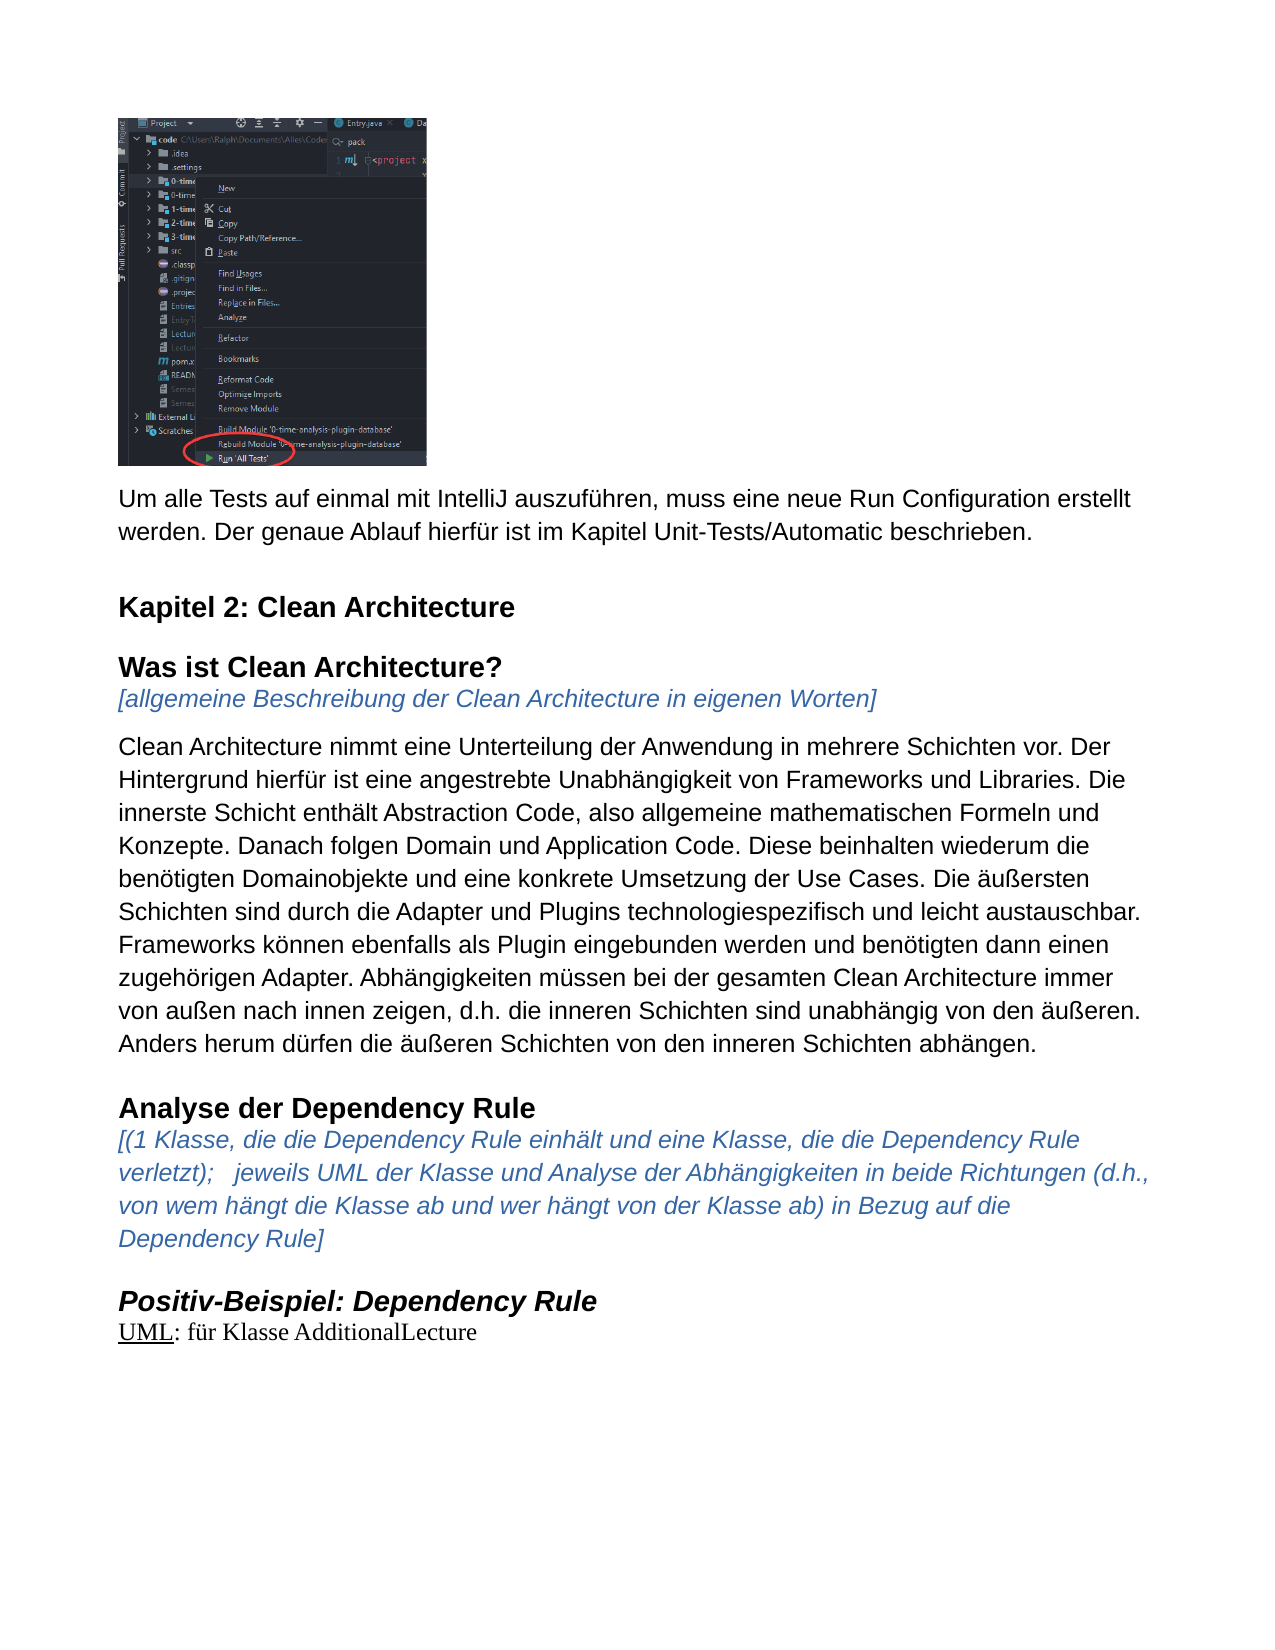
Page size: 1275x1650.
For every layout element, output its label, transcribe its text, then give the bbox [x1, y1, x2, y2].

text Clean Architecture nimmt eine Unterteilung der Anwendung in mehrere Schichten vor. Der Hintergrund hierfür ist eine angestrebte Unabhängigkeit von Frameworks und Libraries. Die innerste Schicht enthält Abstraction Code, also allgemeine mathematischen Formeln und Konzepte. Danach folgen Domain und Application Code. Diese beinhalten wiederum die benötigten Domainobjekte und eine konkrete Umsetzung der Use Cases. Die äußersten Schichten sind durch die Adapter und Plugins technologiespezifisch und leicht austauschbar. Frameworks können ebenfalls als Plugin eingebunden werden und benötigten dann einen zugehörigen Adapter. Abhängigkeiten müssen bei der gesamten Clean Architecture immer von außen nach innen zeigen, d.h. die inneren Schichten sind unabhängig von den äußeren. Anders herum dürfen die äußeren Schichten von den inneren Schichten abhängen. [118, 732, 1157, 1058]
subtitle Kapitel 2: Clean Architecture [118, 590, 1157, 623]
subtitle Analyse der Dependency Rule [118, 1091, 1157, 1124]
text [allgemeine Beschreibung der Clean Architecture in eigenen Worten] [118, 684, 1157, 713]
text [(1 Klasse, die die Dependency Rule einhält und eine Klasse, die die Dependency Rule verletzt); jeweils UML der Klasse und Analyse der Abhängigkeiten in beide Richtungen (d.h., von wem hängt die Klasse ab und wer hängt von der Klasse ab) in Bezug auf die Dependency Rule] [118, 1124, 1157, 1252]
text Um alle Tests auf einmal mit IntelliJ auszuführen, muss eine neue Run Configuration erstellt werden. Der genaue Ablauf hierfür ist im Kapitel Unit-Tests/Automatic beschrieben. [118, 484, 1157, 546]
subtitle Positiv-Beispiel: Dependency Rule [118, 1284, 1157, 1317]
text UML: für Klasse AdditionalLecture [118, 1317, 1157, 1346]
subtitle Was ist Clean Architecture? [118, 651, 1157, 684]
